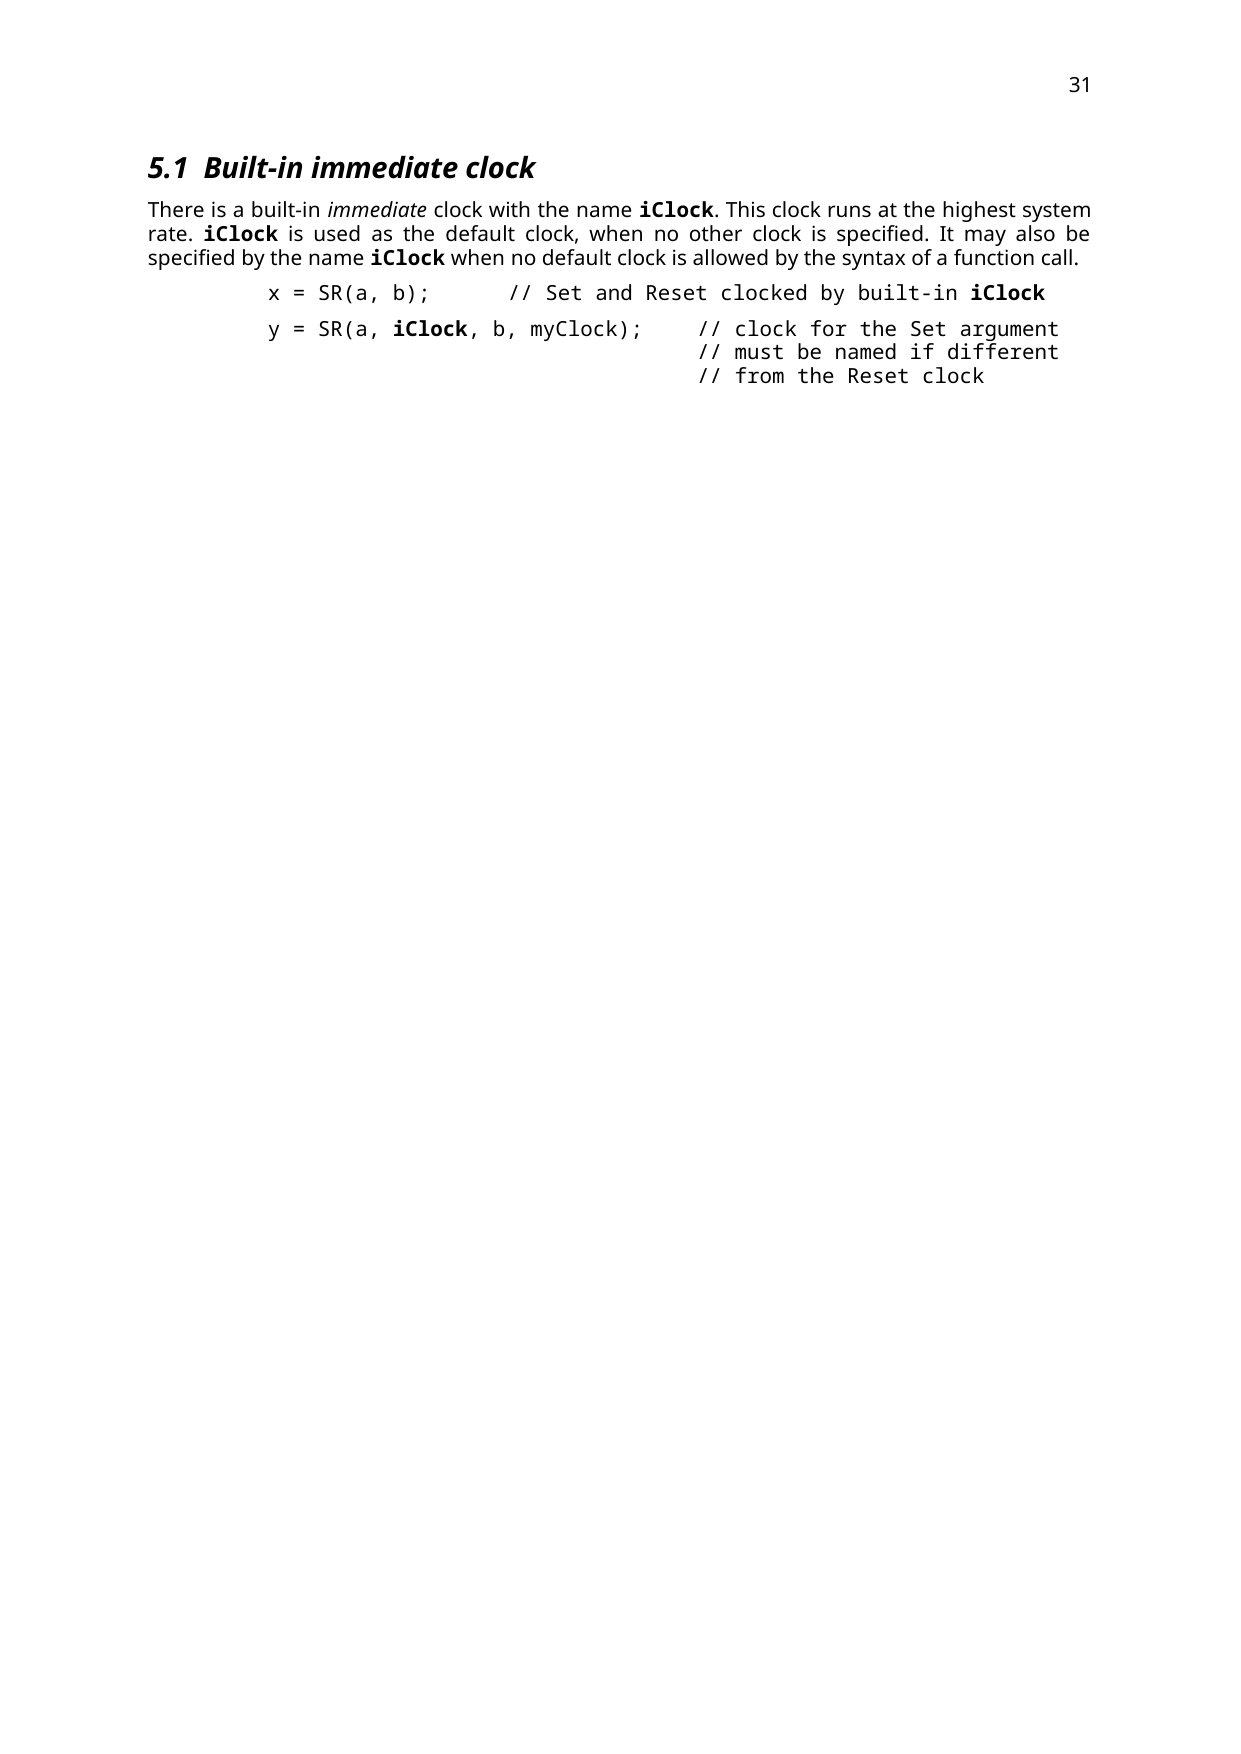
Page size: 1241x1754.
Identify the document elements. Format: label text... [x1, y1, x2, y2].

text There is a built-in immediate clock with the name iClock. This clock runs at the highest system rate. iClock is used as the default clock, when no other clock is specified. It may also be specified by the name iClock when no default clock is allowed by the syntax of a function call. [148, 199, 1092, 270]
text x = SR(a, b); // Set and Reset clocked by built-in iClock [268, 282, 1092, 305]
subtitle Built-in immediate clock [148, 148, 1092, 187]
text y = SR(a, iClock, b, myClock); // clock for the Set argument // must be named if different // from the Reset clock [268, 317, 1092, 388]
